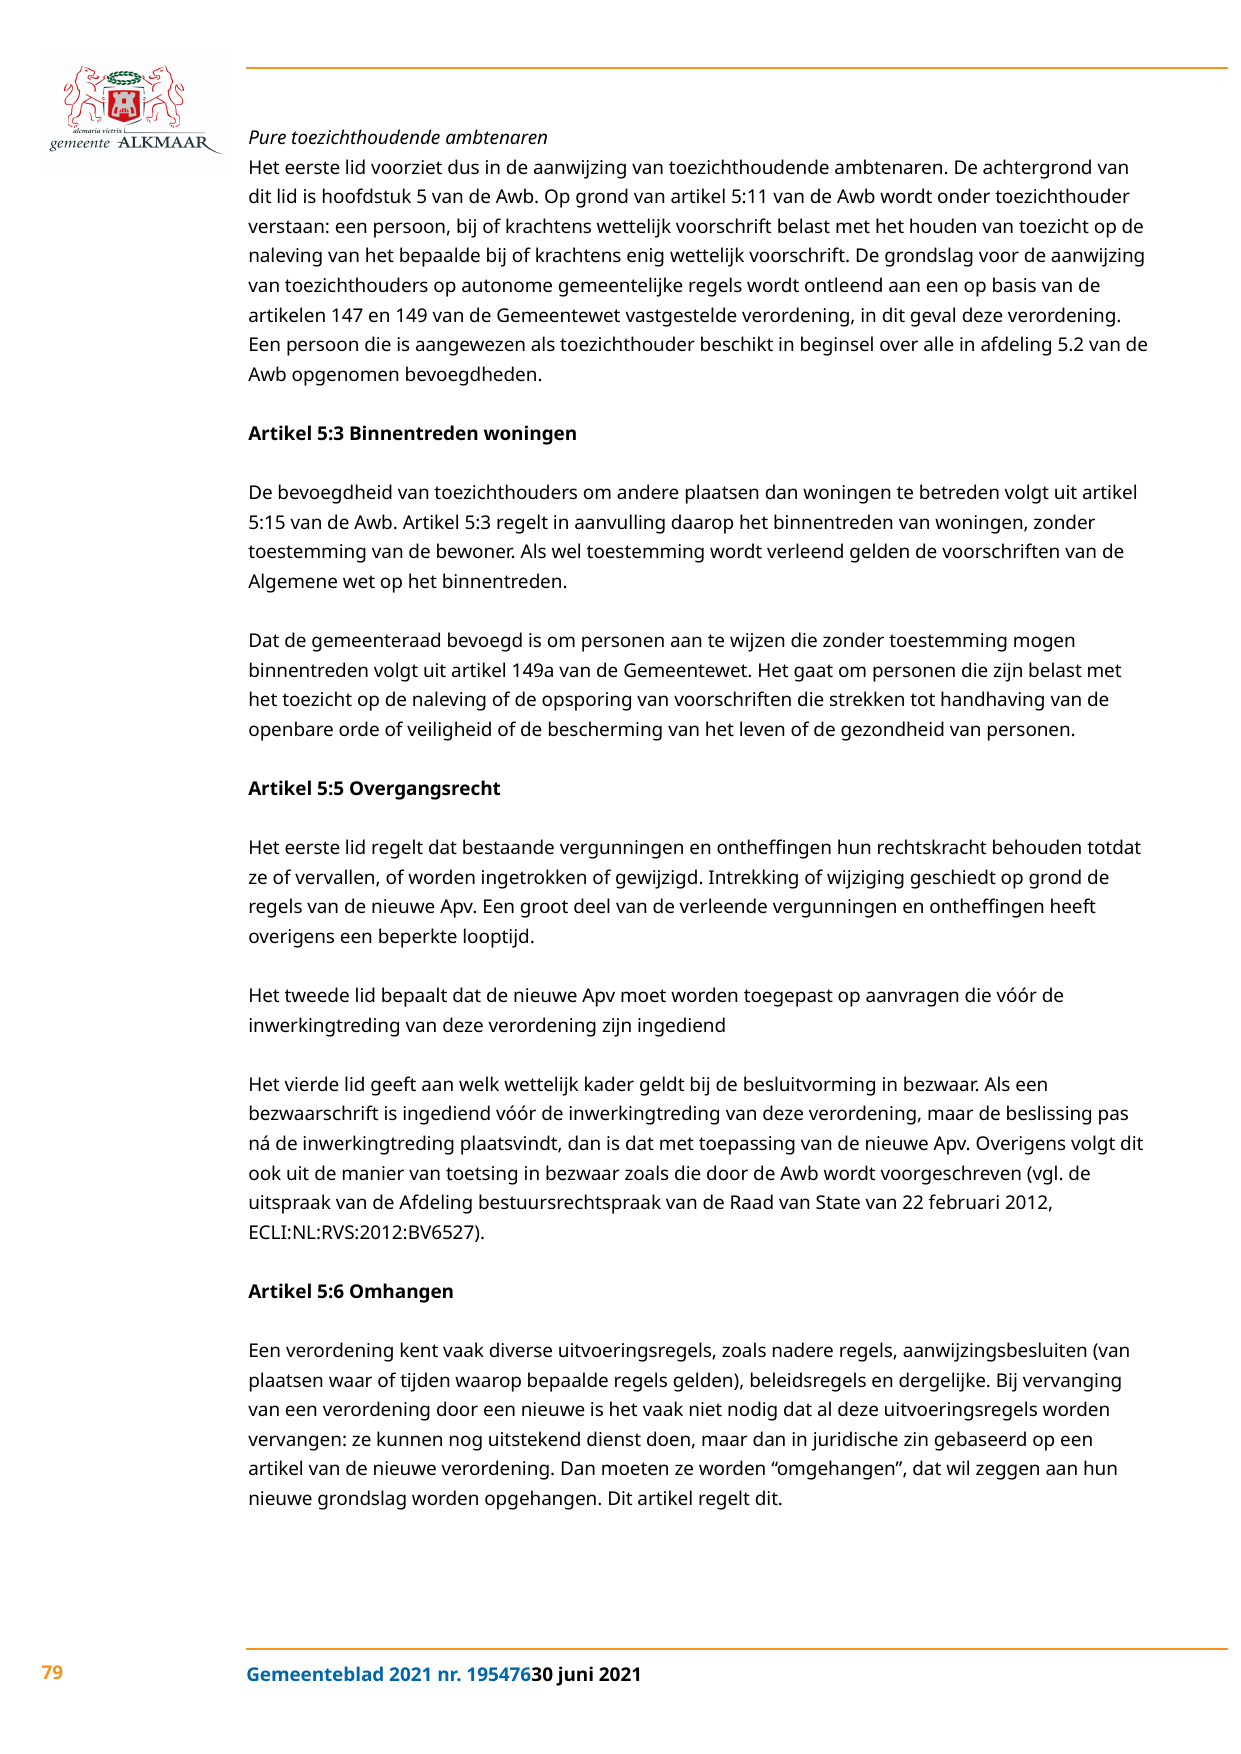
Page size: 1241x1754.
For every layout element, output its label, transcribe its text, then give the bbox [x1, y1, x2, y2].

picture [41, 47, 231, 172]
text Artikel 5:5 Overgangsrecht [248, 775, 1152, 801]
text Pure toezichthoudende ambtenaren [248, 124, 1152, 150]
text Het eerste lid regelt dat bestaande vergunningen en ontheffingen hun rechtskracht behouden totdat ze of vervallen, of worden ingetrokken of gewijzigd. Intrekking of wijziging geschiedt op grond de regels van de nieuwe Apv. Een groot deel van de verleende vergunningen en ontheffingen heeft overigens een beperkte looptijd. [248, 834, 1152, 949]
text Het tweede lid bepaalt dat de nieuwe Apv moet worden toegepast op aanvragen die vóór de inwerkingtreding van deze verordening zijn ingediend [248, 982, 1152, 1038]
text Het eerste lid voorziet dus in de aanwijzing van toezichthoudende ambtenaren. De achtergrond van dit lid is hoofdstuk 5 van de Awb. Op grond van artikel 5:11 van de Awb wordt onder toezichthouder verstaan: een persoon, bij of krachtens wettelijk voorschrift belast met het houden van toezicht op de naleving van het bepaalde bij of krachtens enig wettelijk voorschrift. De grondslag voor de aanwijzing van toezichthouders op autonome gemeentelijke regels wordt ontleend aan een op basis van de artikelen 147 en 149 van de Gemeentewet vastgestelde verordening, in dit geval deze verordening. Een persoon die is aangewezen als toezichthouder beschikt in beginsel over alle in afdeling 5.2 van de Awb opgenomen bevoegdheden. [248, 154, 1152, 387]
text Een verordening kent vaak diverse uitvoeringsregels, zoals nadere regels, aanwijzingsbesluiten (van plaatsen waar of tijden waarop bepaalde regels gelden), beleidsregels en dergelijke. Bij vervanging van een verordening door een nieuwe is het vaak niet nodig dat al deze uitvoeringsregels worden vervangen: ze kunnen nog uitstekend dienst doen, maar dan in juridische zin gebaseerd op een artikel van de nieuwe verordening. Dan moeten ze worden “omgehangen”, dat wil zeggen aan hun nieuwe grondslag worden opgehangen. Dit artikel regelt dit. [248, 1337, 1152, 1511]
text Artikel 5:3 Binnentreden woningen [248, 420, 1152, 446]
text De bevoegdheid van toezichthouders om andere plaatsen dan woningen te betreden volgt uit artikel 5:15 van de Awb. Artikel 5:3 regelt in aanvulling daarop het binnentreden van woningen, zonder toestemming van de bewoner. Als wel toestemming wordt verleend gelden de voorschriften van de Algemene wet op het binnentreden. [248, 479, 1152, 594]
text Dat de gemeenteraad bevoegd is om personen aan te wijzen die zonder toestemming mogen binnentreden volgt uit artikel 149a van de Gemeentewet. Het gaat om personen die zijn belast met het toezicht op de naleving of de opsporing van voorschriften die strekken tot handhaving van de openbare orde of veiligheid of de bescherming van het leven of de gezondheid van personen. [248, 627, 1152, 742]
text Artikel 5:6 Omhangen [248, 1278, 1152, 1304]
text Het vierde lid geeft aan welk wettelijk kader geldt bij de besluitvorming in bezwaar. Als een bezwaarschrift is ingediend vóór de inwerkingtreding van deze verordening, maar de beslissing pas ná de inwerkingtreding plaatsvindt, dan is dat met toepassing van de nieuwe Apv. Overigens volgt dit ook uit de manier van toetsing in bezwaar zoals die door de Awb wordt voorgeschreven (vgl. de uitspraak van de Afdeling bestuursrechtspraak van de Raad van State van 22 februari 2012, ECLI:NL:RVS:2012:BV6527). [248, 1071, 1152, 1245]
